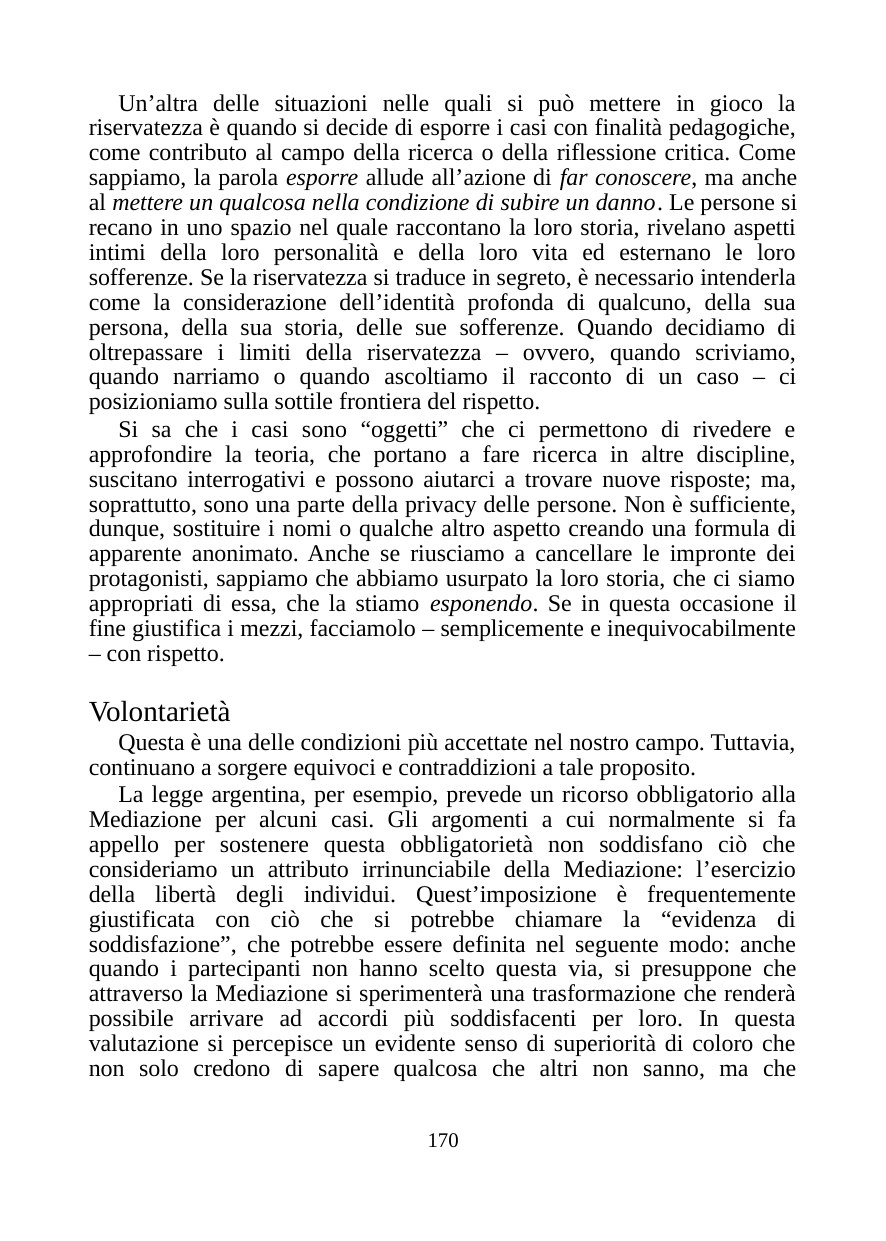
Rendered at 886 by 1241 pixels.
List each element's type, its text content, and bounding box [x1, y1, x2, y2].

text Volontarietà [88, 694, 797, 728]
text Un’altra delle situazioni nelle quali si può mettere in gioco la riservatezza è quando si decide di esporre i casi con finalità pedagogiche, come contributo al campo della ricerca o della riflessione critica. Come sappiamo, la parola esporre allude all’azione di far conoscere, ma anche al mettere un qualcosa nella condizione di subire un danno. Le persone si recano in uno spazio nel quale raccontano la loro storia, rivelano aspetti intimi della loro personalità e della loro vita ed esternano le loro sofferenze. Se la riservatezza si traduce in segreto, è necessario intenderla come la considerazione dell’identità profonda di qualcuno, della sua persona, della sua storia, delle sue sofferenze. Quando decidiamo di oltrepassare i limiti della riservatezza – ovvero, quando scriviamo, quando narriamo o quando ascoltiamo il racconto di un caso – ci posizioniamo sulla sottile frontiera del rispetto. [88, 88, 797, 415]
text Questa è una delle condizioni più accettate nel nostro campo. Tuttavia, continuano a sorgere equivoci e contraddizioni a tale proposito. [88, 728, 797, 780]
text La legge argentina, per esempio, prevede un ricorso obbligatorio alla Mediazione per alcuni casi. Gli argomenti a cui normalmente si fa appello per sostenere questa obbligatorietà non soddisfano ciò che consideriamo un attributo irrinunciabile della Mediazione: l’esercizio della libertà degli individui. Quest’imposizione è frequentemente giustificata con ciò che si potrebbe chiamare la “evidenza di soddisfazione”, che potrebbe essere definita nel seguente modo: anche quando i partecipanti non hanno scelto questa via, si presuppone che attraverso la Mediazione si sperimenterà una trasformazione che renderà possibile arrivare ad accordi più soddisfacenti per loro. In questa valutazione si percepisce un evidente senso di superiorità di coloro che non solo credono di sapere qualcosa che altri non sanno, ma che [88, 780, 797, 1082]
text Si sa che i casi sono “oggetti” che ci permettono di rivedere e approfondire la teoria, che portano a fare ricerca in altre discipline, suscitano interrogativi e possono aiutarci a trovare nuove risposte; ma, soprattutto, sono una parte della privacy delle persone. Non è sufficiente, dunque, sostituire i nomi o qualche altro aspetto creando una formula di apparente anonimato. Anche se riusciamo a cancellare le impronte dei protagonisti, sappiamo che abbiamo usurpato la loro storia, che ci siamo appropriati di essa, che la stiamo esponendo. Se in questa occasione il fine giustifica i mezzi, facciamolo – semplicemente e inequivocabilmente – con rispetto. [88, 415, 797, 667]
